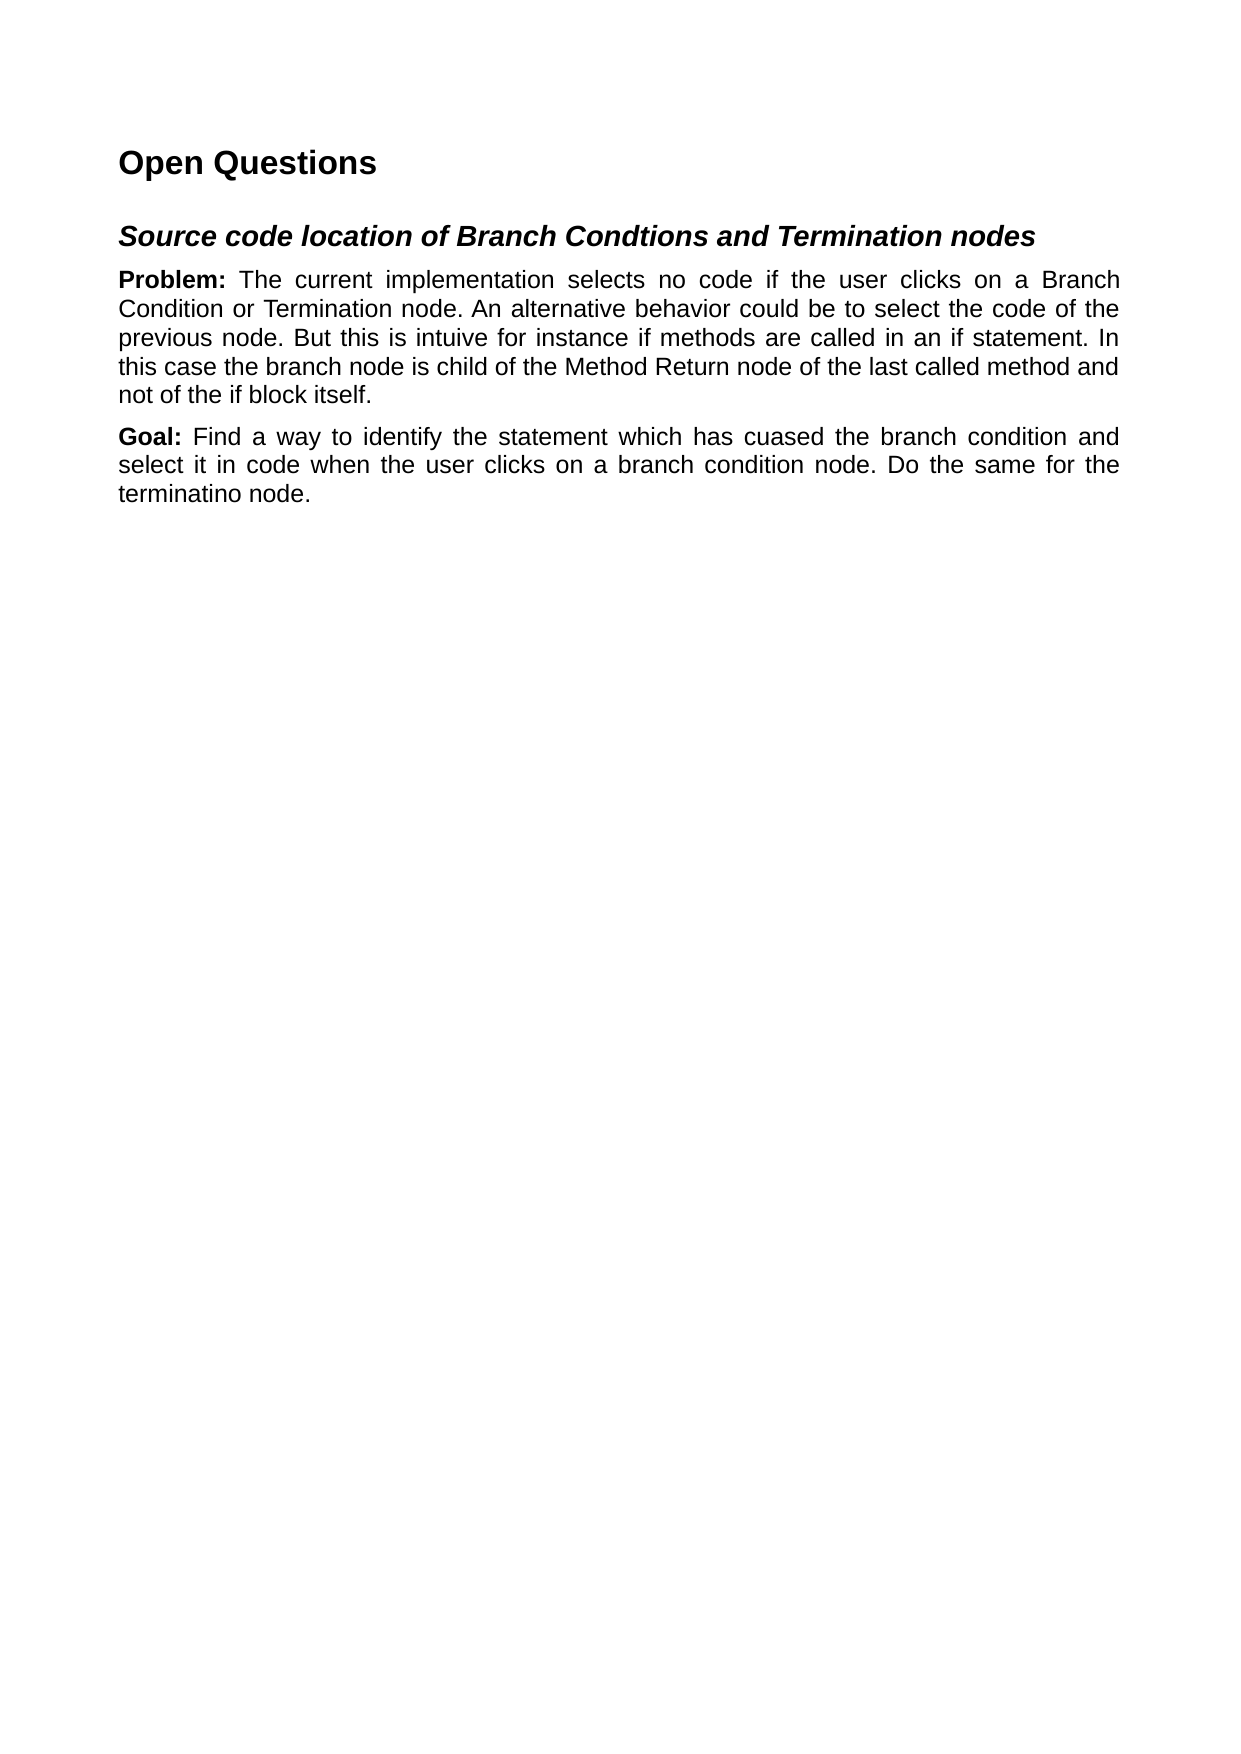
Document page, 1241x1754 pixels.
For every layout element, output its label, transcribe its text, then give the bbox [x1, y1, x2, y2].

text Goal: Find a way to identify the statement which has cuased the branch condition and select it in code when the user clicks on a branch condition node. Do the same for the terminatino node. [118, 422, 1122, 508]
subtitle Open Questions [118, 143, 1122, 182]
subtitle Source code location of Branch Condtions and Termination nodes [118, 219, 1122, 253]
text Problem: The current implementation selects no code if the user clicks on a Branch Condition or Termination node. An alternative behavior could be to select the code of the previous node. But this is intuive for instance if methods are called in an if statement. In this case the branch node is child of the Method Return node of the last called method and not of the if block itself. [118, 265, 1122, 409]
